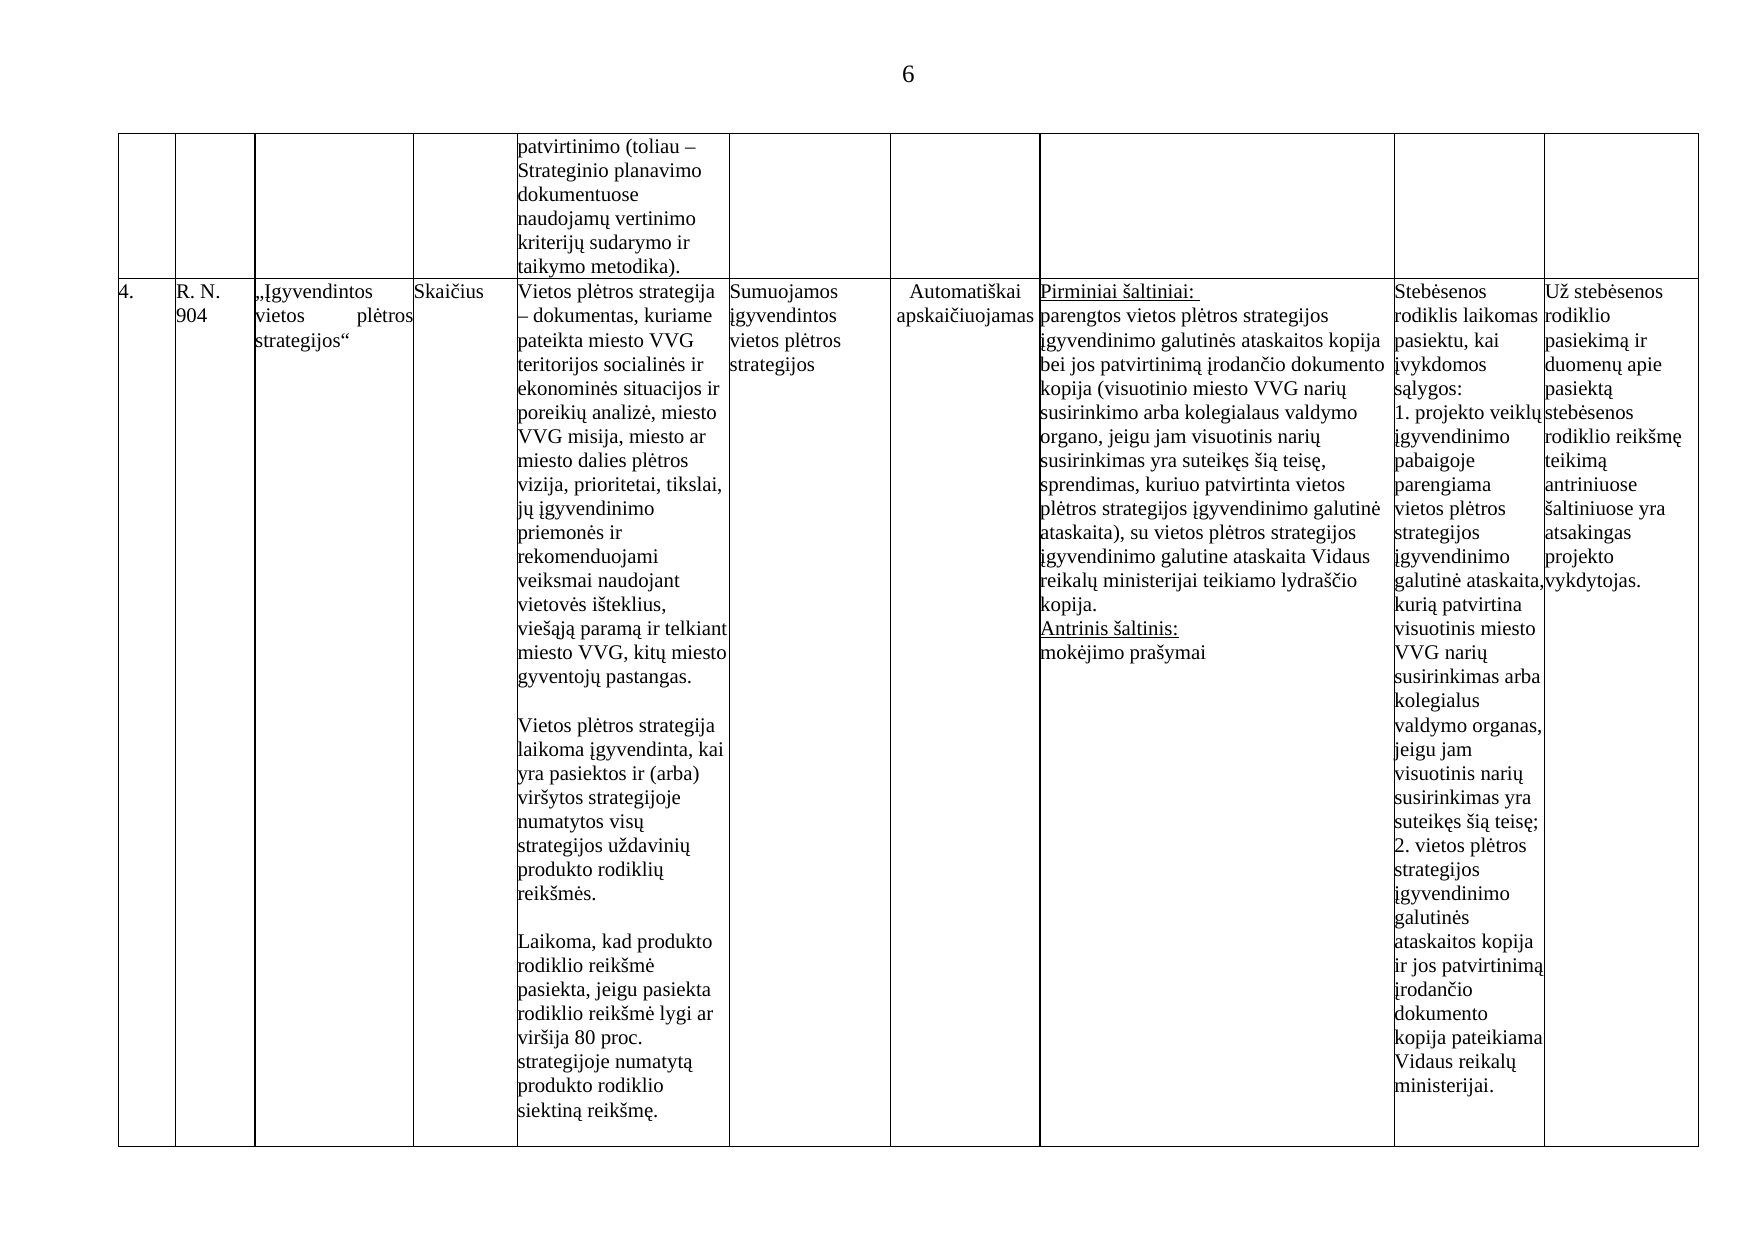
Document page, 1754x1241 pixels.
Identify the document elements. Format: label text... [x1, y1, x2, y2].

table_cell [119, 134, 175, 278]
table_cell Pirminiai šaltiniai: parengtos vietos plėtros strategijos įgyvendinimo galutinės ataskaitos kopija bei jos patvirtinimą įrodančio dokumento kopija (visuotinio miesto VVG narių susirinkimo arba kolegialaus valdymo organo, jeigu jam visuotinis narių susirinkimas yra suteikęs šią teisę, sprendimas, kuriuo patvirtinta vietos plėtros strategijos įgyvendinimo galutinė ataskaita), su vietos plėtros strategijos įgyvendinimo galutine ataskaita Vidaus reikalų ministerijai teikiamo lydraščio kopija. Antrinis šaltinis: mokėjimo prašymai [1041, 279, 1394, 1146]
table_cell [1545, 134, 1698, 278]
table_cell [414, 134, 517, 278]
table_cell Sumuojamos įgyvendintos vietos plėtros strategijos [730, 279, 890, 1146]
table_cell 4. [119, 279, 175, 1146]
table_cell Skaičius [414, 279, 517, 1146]
table_cell Vietos plėtros strategija – dokumentas, kuriame pateikta miesto VVG teritorijos socialinės ir ekonominės situacijos ir poreikių analizė, miesto VVG misija, miesto ar miesto dalies plėtros vizija, prioritetai, tikslai, jų įgyvendinimo priemonės ir rekomenduojami veiksmai naudojant vietovės išteklius, viešąją paramą ir telkiant miesto VVG, kitų miesto gyventojų pastangas. Vietos plėtros strategija laikoma įgyvendinta, kai yra pasiektos ir (arba) viršytos strategijoje numatytos visų strategijos uždavinių produkto rodiklių reikšmės. Laikoma, kad produkto rodiklio reikšmė pasiekta, jeigu pasiekta rodiklio reikšmė lygi ar viršija 80 proc. strategijoje numatytą produkto rodiklio siektiną reikšmę. [518, 279, 729, 1146]
table_cell R. N. 904 [176, 279, 254, 1146]
table_cell patvirtinimo (toliau – Strateginio planavimo dokumentuose naudojamų vertinimo kriterijų sudarymo ir taikymo metodika). [518, 134, 729, 278]
table_cell [730, 134, 890, 278]
table_cell Stebėsenos rodiklis laikomas pasiektu, kai įvykdomos sąlygos: 1. projekto veiklų įgyvendinimo pabaigoje parengiama vietos plėtros strategijos įgyvendinimo galutinė ataskaita, kurią patvirtina visuotinis miesto VVG narių susirinkimas arba kolegialus valdymo organas, jeigu jam visuotinis narių susirinkimas yra suteikęs šią teisę; 2. vietos plėtros strategijos įgyvendinimo galutinės ataskaitos kopija ir jos patvirtinimą įrodančio dokumento kopija pateikiama Vidaus reikalų ministerijai. [1395, 279, 1544, 1146]
table_cell [891, 134, 1039, 278]
table_cell [256, 134, 413, 278]
table_cell [1395, 134, 1544, 278]
table_cell „Įgyvendintos vietos plėtros strategijos“ [256, 279, 413, 1146]
table_cell Už stebėsenos rodiklio pasiekimą ir duomenų apie pasiektą stebėsenos rodiklio reikšmę teikimą antriniuose šaltiniuose yra atsakingas projekto vykdytojas. [1545, 279, 1698, 1146]
table_cell [176, 134, 254, 278]
table_cell [1041, 134, 1394, 278]
table_cell Automatiškai apskaičiuojamas [891, 279, 1039, 1146]
